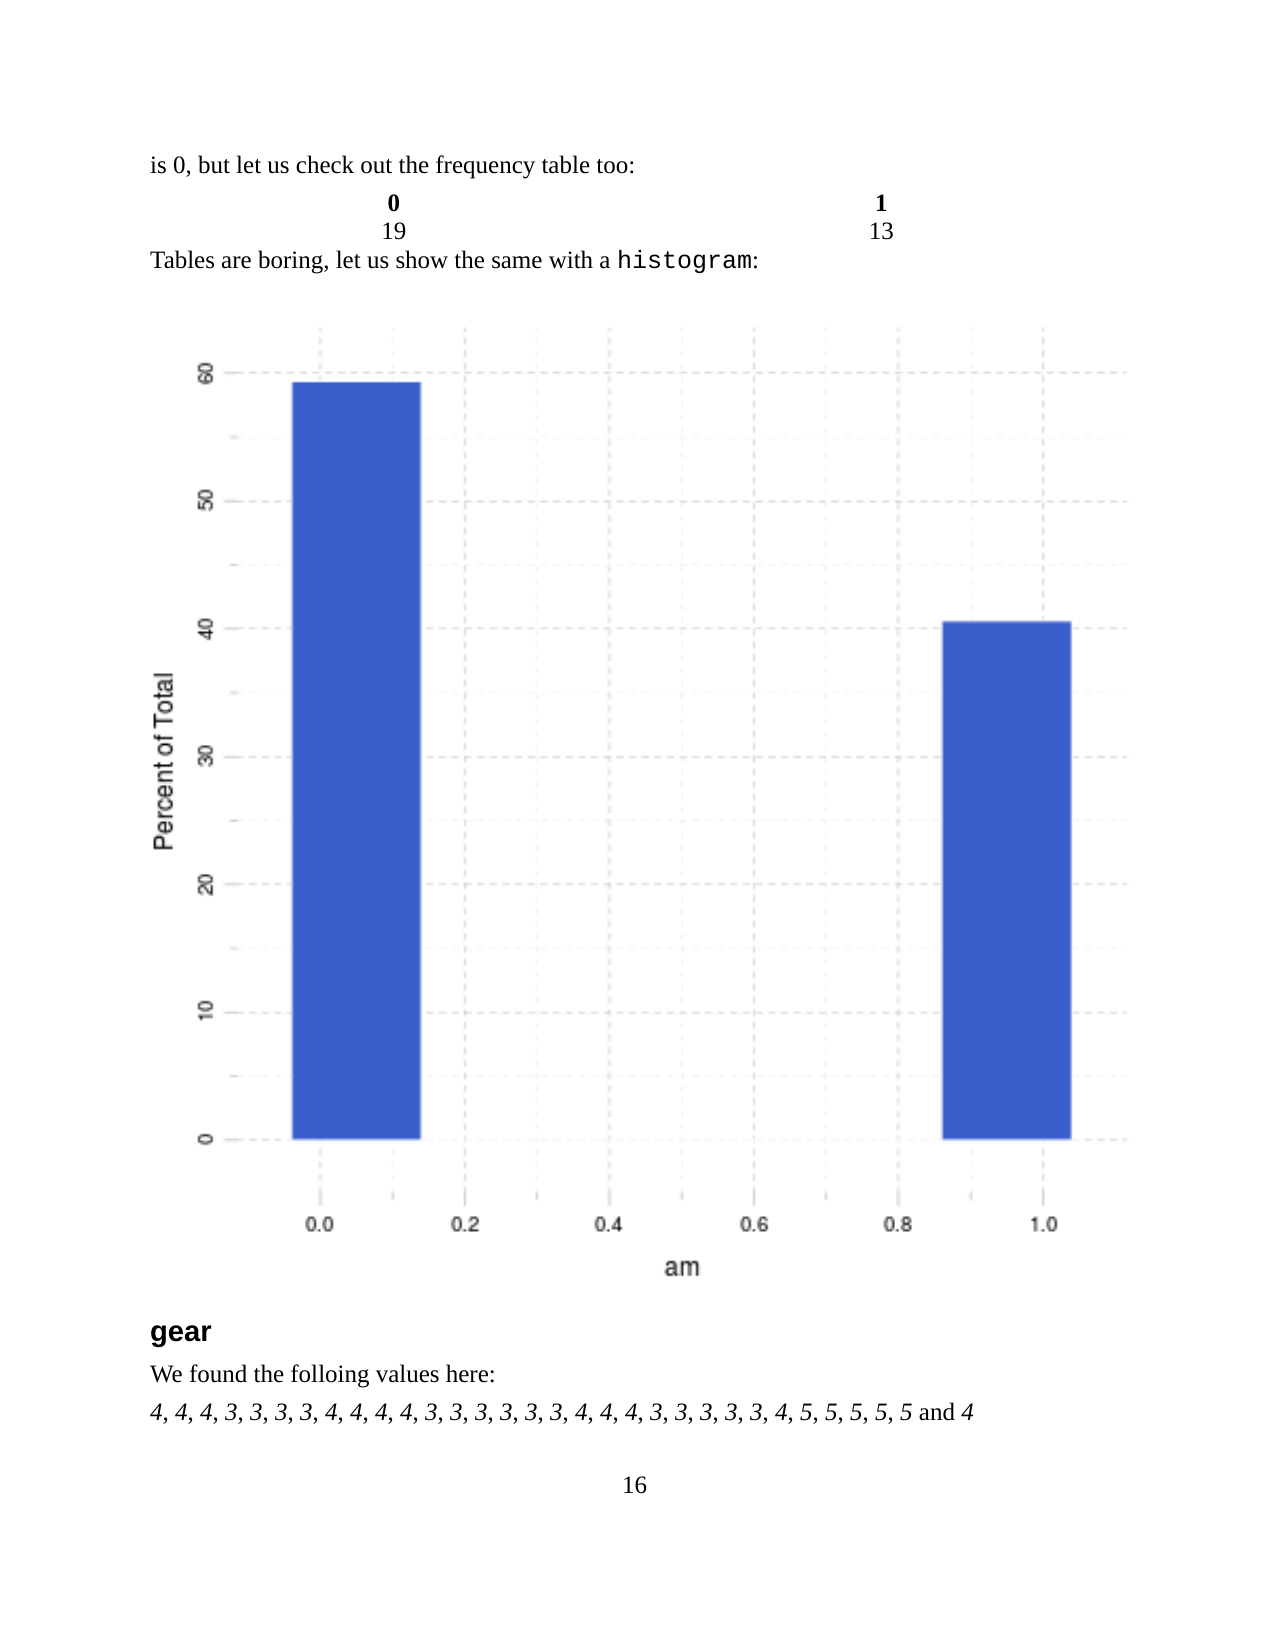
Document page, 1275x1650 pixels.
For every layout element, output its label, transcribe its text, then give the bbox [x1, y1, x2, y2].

text is 0, but let us check out the frequency table too: [150, 150, 1125, 179]
subtitle gear [150, 1313, 1125, 1347]
table_cell 13 [638, 216, 1125, 245]
table_cell 19 [150, 216, 637, 245]
table_header 1 [638, 188, 1125, 216]
text Tables are boring, let us show the same with a histogram: [150, 245, 1125, 276]
picture [150, 276, 1163, 1289]
text 4, 4, 4, 3, 3, 3, 3, 4, 4, 4, 4, 3, 3, 3, 3, 3, 3, 4, 4, 4, 3, 3, 3, 3, 3, 4, 5, 5, 5, 5, 5 and 4 [150, 1397, 1125, 1426]
text We found the folloing values here: [150, 1359, 1125, 1388]
table_header 0 [150, 188, 637, 216]
